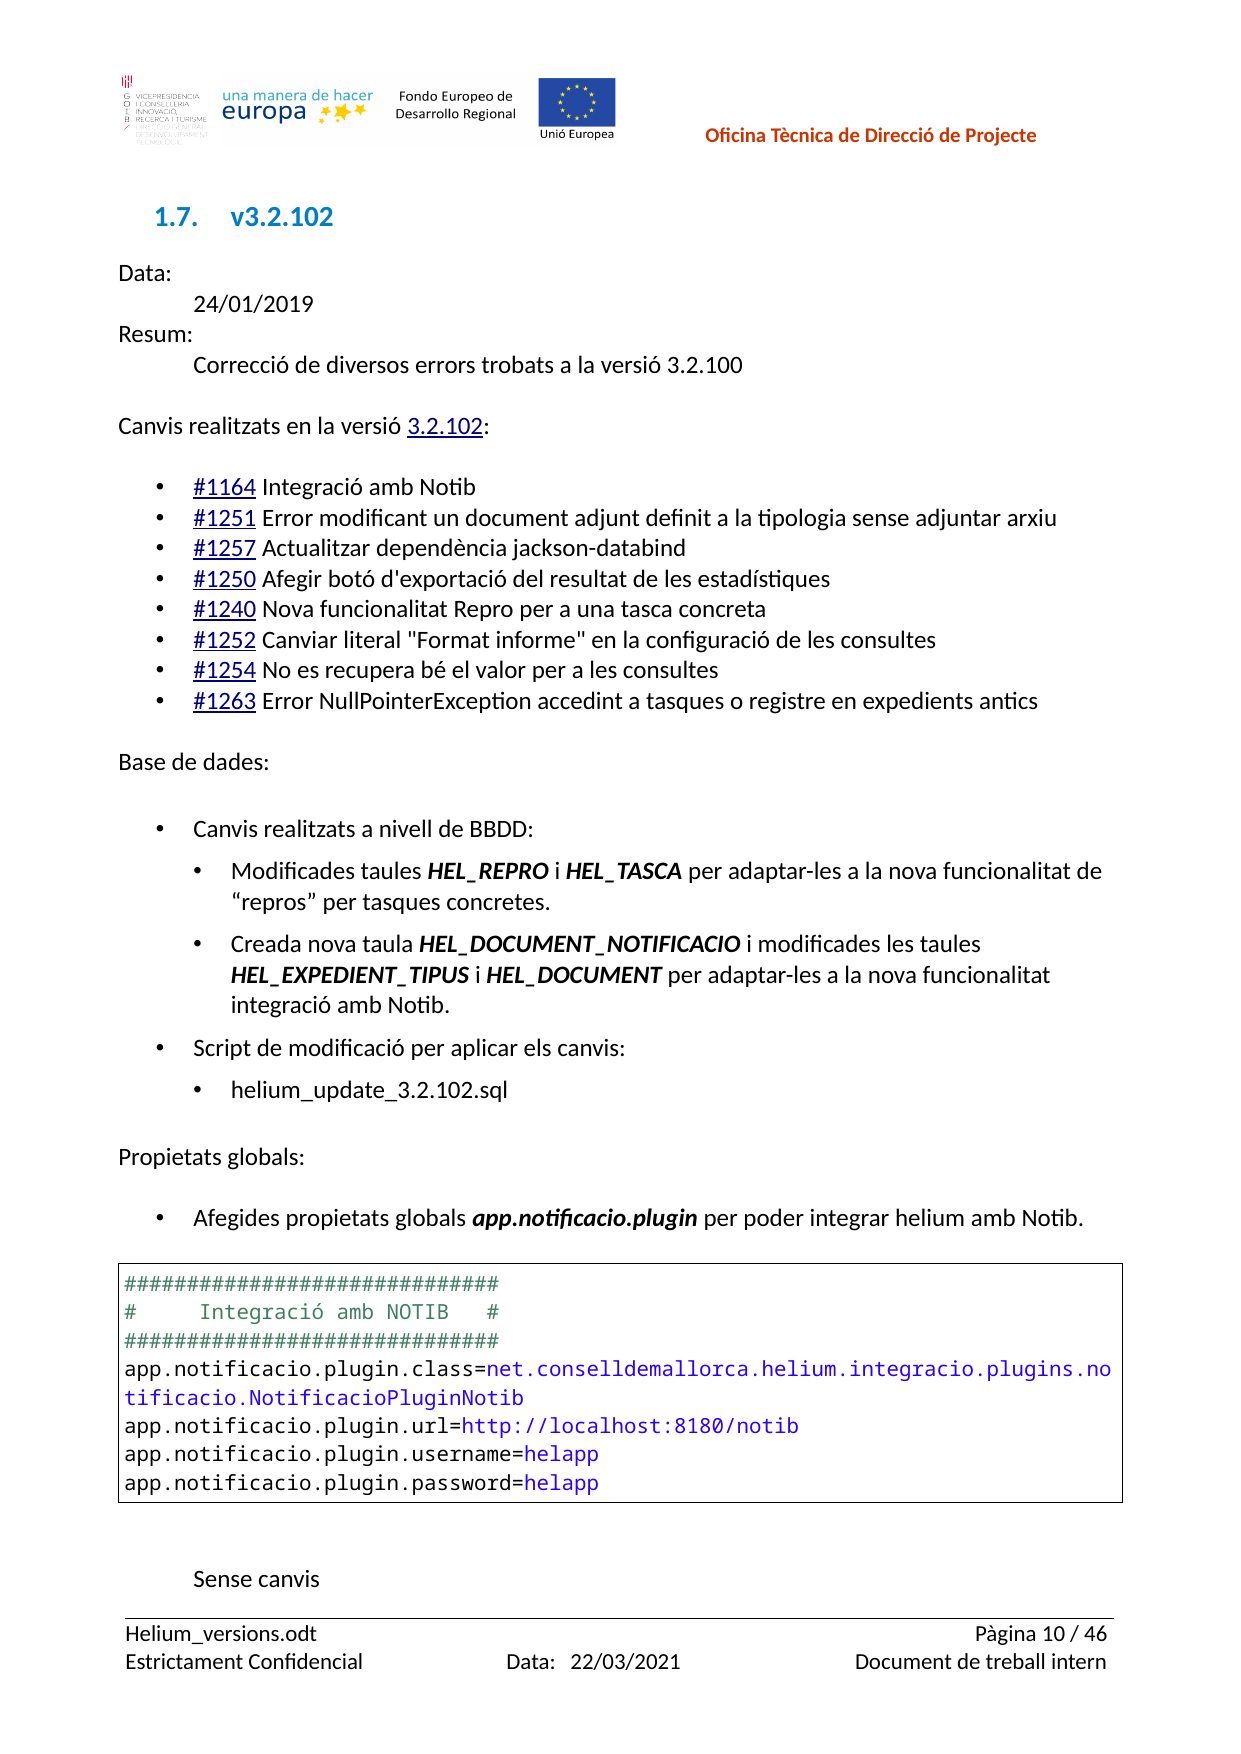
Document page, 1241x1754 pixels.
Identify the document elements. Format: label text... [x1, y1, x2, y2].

list helium_update_3.2.102.sql [193, 1074, 1122, 1104]
list #1250 Afegir botó d'exportació del resultat de les estadístiques [156, 563, 1122, 593]
list Creada nova taula HEL_DOCUMENT_NOTIFICACIO i modificades les taules HEL_EXPEDIENT_TIPUS i HEL_DOCUMENT per adaptar-les a la nova funcionalitat integració amb Notib. [193, 928, 1122, 1020]
list #1254 No es recupera bé el valor per a les consultes [156, 654, 1122, 685]
table_header ############################## # Integració amb NOTIB # ############################## app.notificacio.plugin.class=net.conselldemallorca.helium.integracio.plugins.notificacio.NotificacioPluginNotib app.notificacio.plugin.url=http://localhost:8180/notib app.notificacio.plugin.username=helapp app.notificacio.plugin.password=helapp [119, 1264, 1122, 1502]
subtitle v3.2.102 [153, 198, 1122, 234]
list #1164 Integració amb Notib [156, 471, 1122, 502]
text Canvis realitzats en la versió 3.2.102: [118, 410, 1122, 441]
text Resum: [118, 319, 1122, 349]
list Script de modificació per aplicar els canvis: [156, 1032, 1122, 1062]
text Data: [118, 258, 1122, 288]
text Base de dades: [118, 746, 1122, 776]
list #1240 Nova funcionalitat Repro per a una tasca concreta [156, 593, 1122, 624]
list Modificades taules HEL_REPRO i HEL_TASCA per adaptar-les a la nova funcionalitat de “repros” per tasques concretes. [193, 855, 1122, 916]
text Correcció de diversos errors trobats a la versió 3.2.100 [118, 349, 1122, 380]
picture [219, 73, 621, 147]
text Propietats globals: [118, 1141, 1122, 1172]
list #1263 Error NullPointerException accedint a tasques o registre en expedients antics [156, 685, 1122, 715]
list #1251 Error modificant un document adjunt definit a la tipologia sense adjuntar arxiu [156, 502, 1122, 532]
picture [118, 73, 213, 147]
text 24/01/2019 [118, 288, 1122, 319]
list Afegides propietats globals app.notificacio.plugin per poder integrar helium amb Notib. [156, 1202, 1122, 1233]
list Canvis realitzats a nivell de BBDD: [156, 813, 1122, 843]
list #1257 Actualitzar dependència jackson-databind [156, 532, 1122, 563]
list #1252 Canviar literal "Format informe" en la configuració de les consultes [156, 624, 1122, 654]
text Sense canvis [118, 1563, 1122, 1594]
